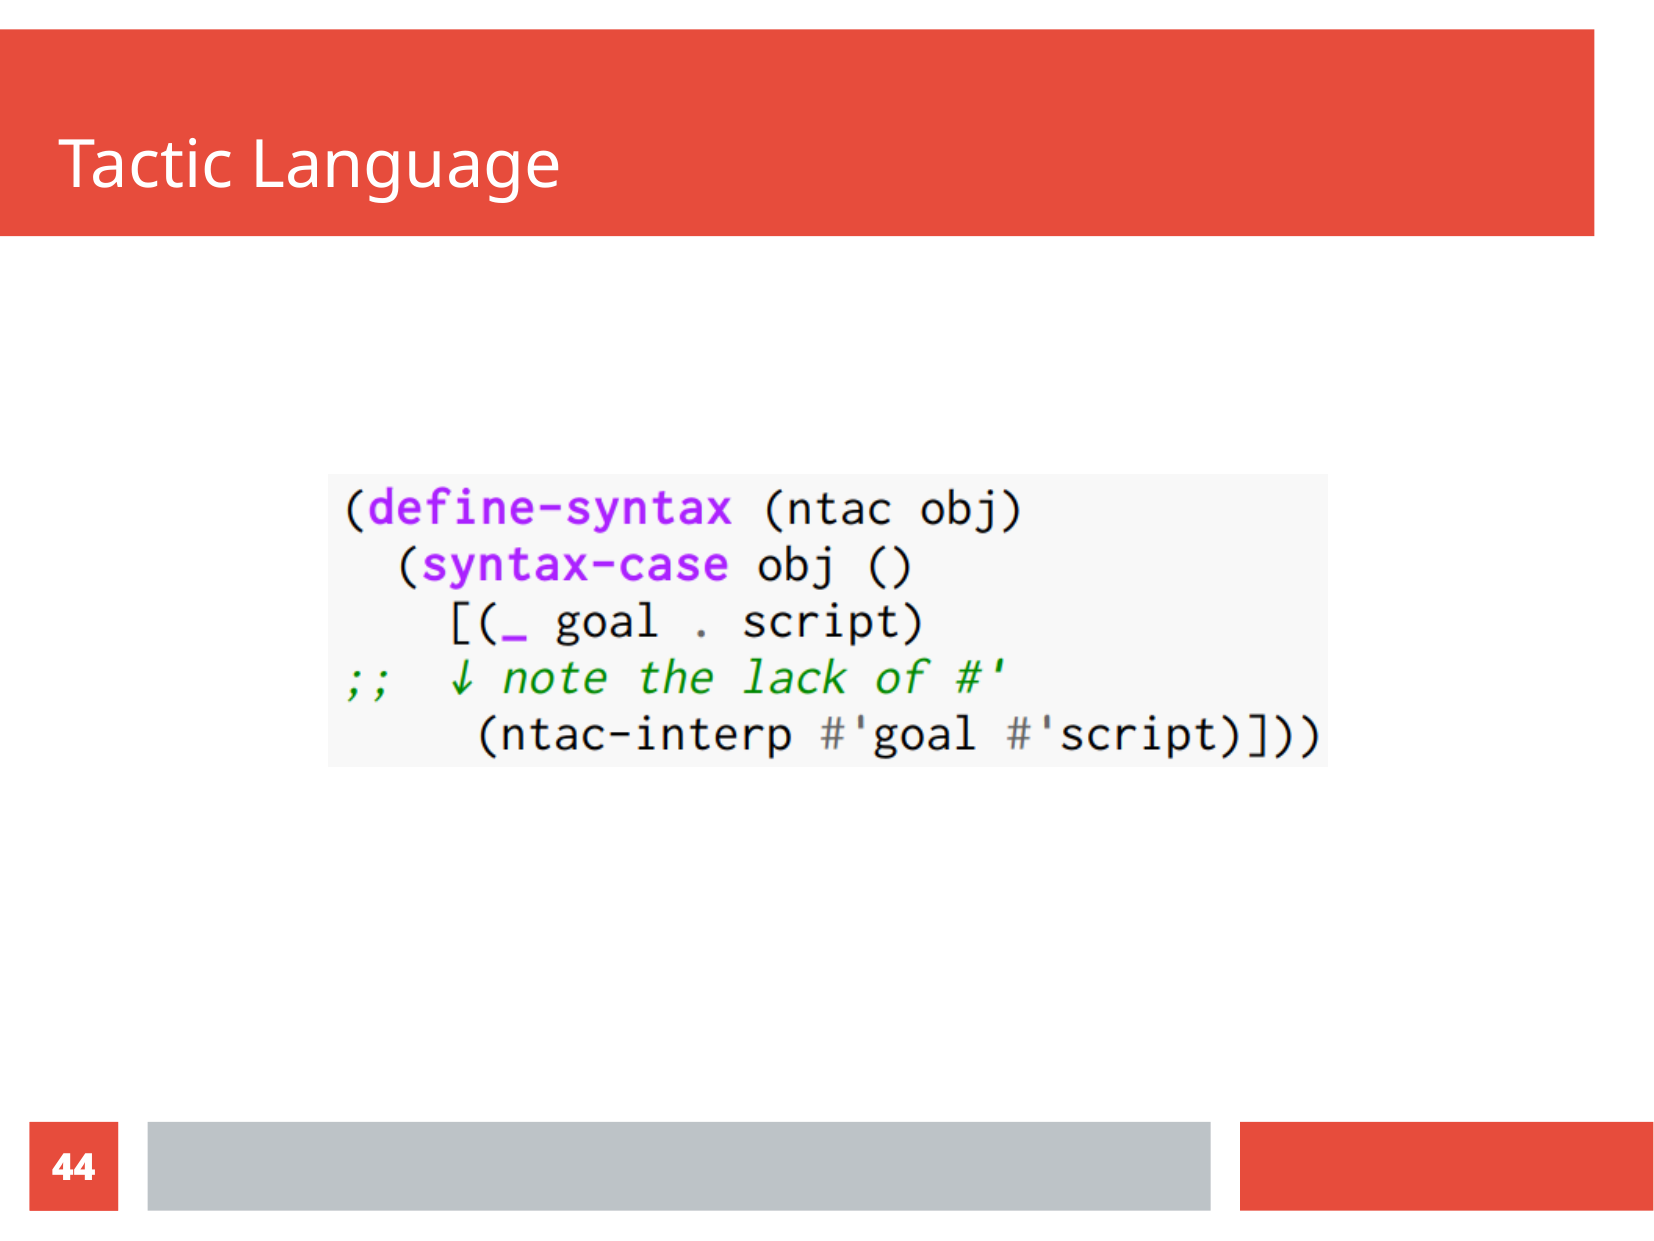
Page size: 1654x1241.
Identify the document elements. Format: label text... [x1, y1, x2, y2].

picture [328, 474, 1328, 767]
title Tactic Language [59, 59, 1595, 207]
